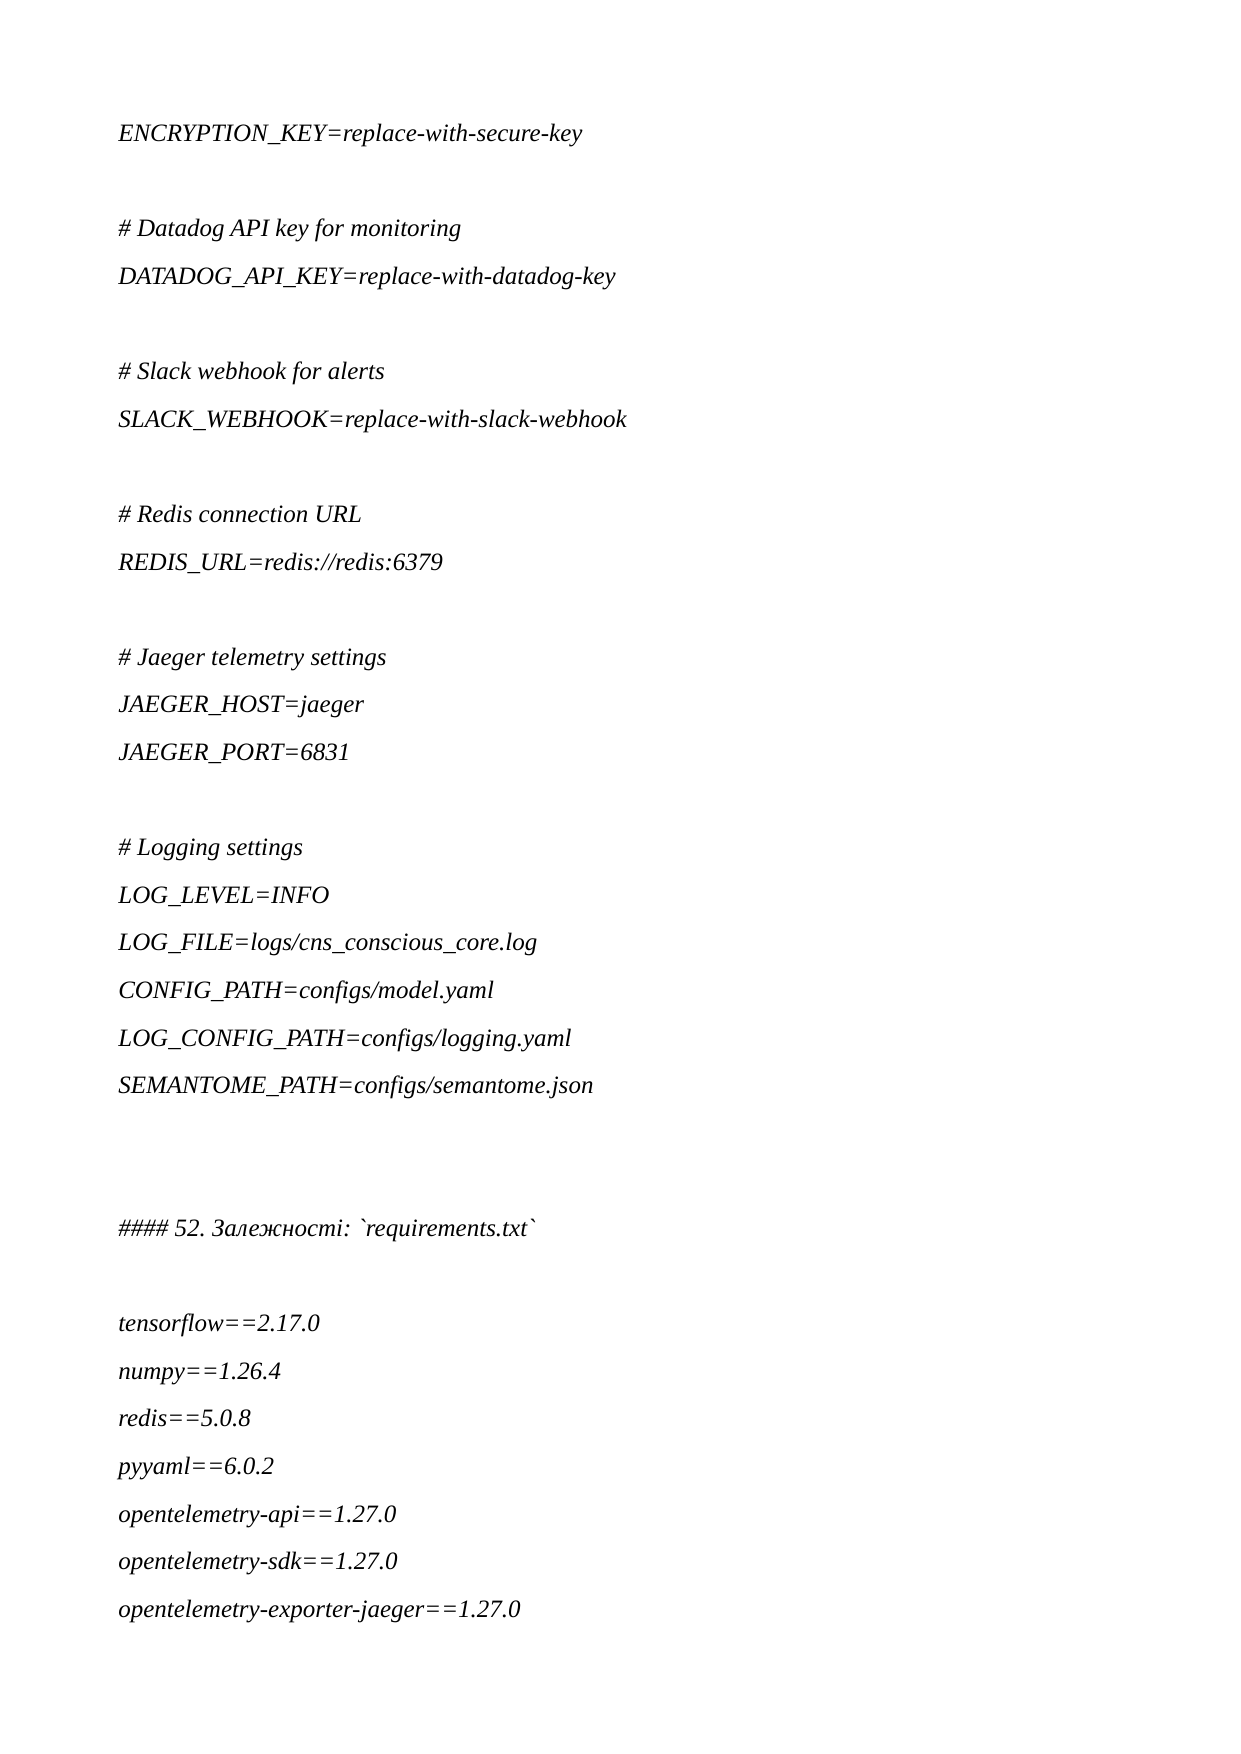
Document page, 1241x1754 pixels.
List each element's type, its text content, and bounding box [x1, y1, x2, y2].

text # Jaeger telemetry settings [118, 642, 1122, 671]
text JAEGER_HOST=jaeger [118, 689, 1122, 718]
text CONFIG_PATH=configs/model.yaml [118, 975, 1122, 1004]
text DATADOG_API_KEY=replace-with-datadog-key [118, 261, 1122, 290]
text ENCRYPTION_KEY=replace-with-secure-key [118, 118, 1122, 147]
text # Logging settings [118, 832, 1122, 861]
text REDIS_URL=redis://redis:6379 [118, 547, 1122, 575]
text # Slack webhook for alerts [118, 356, 1122, 385]
text redis==5.0.8 [118, 1403, 1122, 1432]
text opentelemetry-api==1.27.0 [118, 1499, 1122, 1527]
text LOG_CONFIG_PATH=configs/logging.yaml [118, 1023, 1122, 1051]
text LOG_FILE=logs/cns_conscious_core.log [118, 927, 1122, 956]
text opentelemetry-sdk==1.27.0 [118, 1546, 1122, 1575]
text LOG_LEVEL=INFO [118, 880, 1122, 908]
text opentelemetry-exporter-jaeger==1.27.0 [118, 1594, 1122, 1623]
text SLACK_WEBHOOK=replace-with-slack-webhook [118, 404, 1122, 432]
text numpy==1.26.4 [118, 1356, 1122, 1384]
text #### 52. Залежності: `requirements.txt` [118, 1213, 1122, 1242]
text # Redis connection URL [118, 499, 1122, 528]
text JAEGER_PORT=6831 [118, 737, 1122, 766]
text # Datadog API key for monitoring [118, 213, 1122, 242]
text pyyaml==6.0.2 [118, 1451, 1122, 1480]
text tensorflow==2.17.0 [118, 1308, 1122, 1337]
text SEMANTOME_PATH=configs/semantome.json [118, 1070, 1122, 1099]
